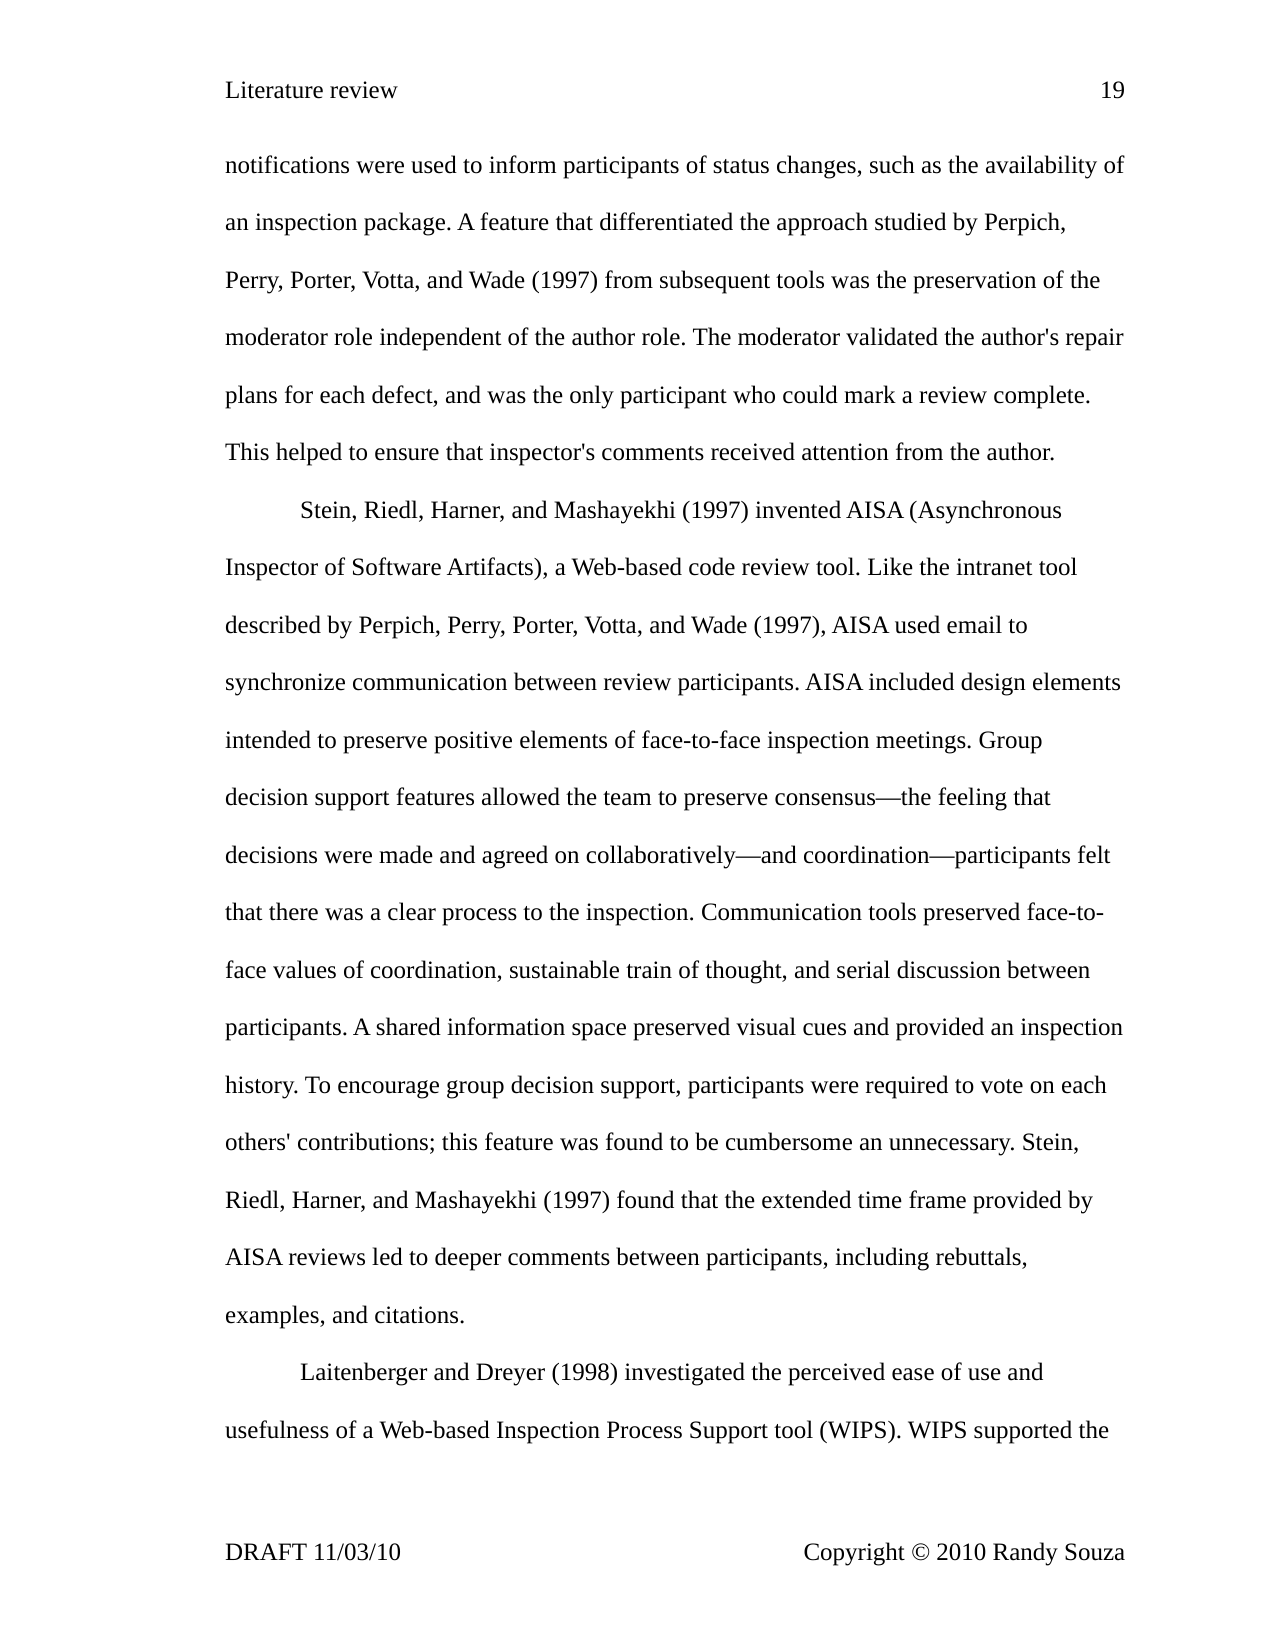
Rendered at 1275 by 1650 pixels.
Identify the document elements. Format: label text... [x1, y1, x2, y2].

text notifications were used to inform participants of status changes, such as the availability of an inspection package. A feature that differentiated the approach studied by Perpich, Perry, Porter, Votta, and Wade (1997) from subsequent tools was the preservation of the moderator role independent of the author role. The moderator validated the author's repair plans for each defect, and was the only participant who could mark a review complete. This helped to ensure that inspector's comments received attention from the author. [225, 150, 1125, 466]
text Laitenberger and Dreyer (1998) investigated the perceived ease of use and usefulness of a Web-based Inspection Process Support tool (WIPS). WIPS supported the [225, 1357, 1125, 1444]
text Stein, Riedl, Harner, and Mashayekhi (1997) invented AISA (Asynchronous Inspector of Software Artifacts), a Web-based code review tool. Like the intranet tool described by Perpich, Perry, Porter, Votta, and Wade (1997), AISA used email to synchronize communication between review participants. AISA included design elements intended to preserve positive elements of face-to-face inspection meetings. Group decision support features allowed the team to preserve consensus—the feeling that decisions were made and agreed on collaboratively—and coordination—participants felt that there was a clear process to the inspection. Communication tools preserved face-to-face values of coordination, sustainable train of thought, and serial discussion between participants. A shared information space preserved visual cues and provided an inspection history. To encourage group decision support, participants were required to vote on each others' contributions; this feature was found to be cumbersome an unnecessary. Stein, Riedl, Harner, and Mashayekhi (1997) found that the extended time frame provided by AISA reviews led to deeper comments between participants, including rebuttals, examples, and citations. [225, 495, 1125, 1329]
